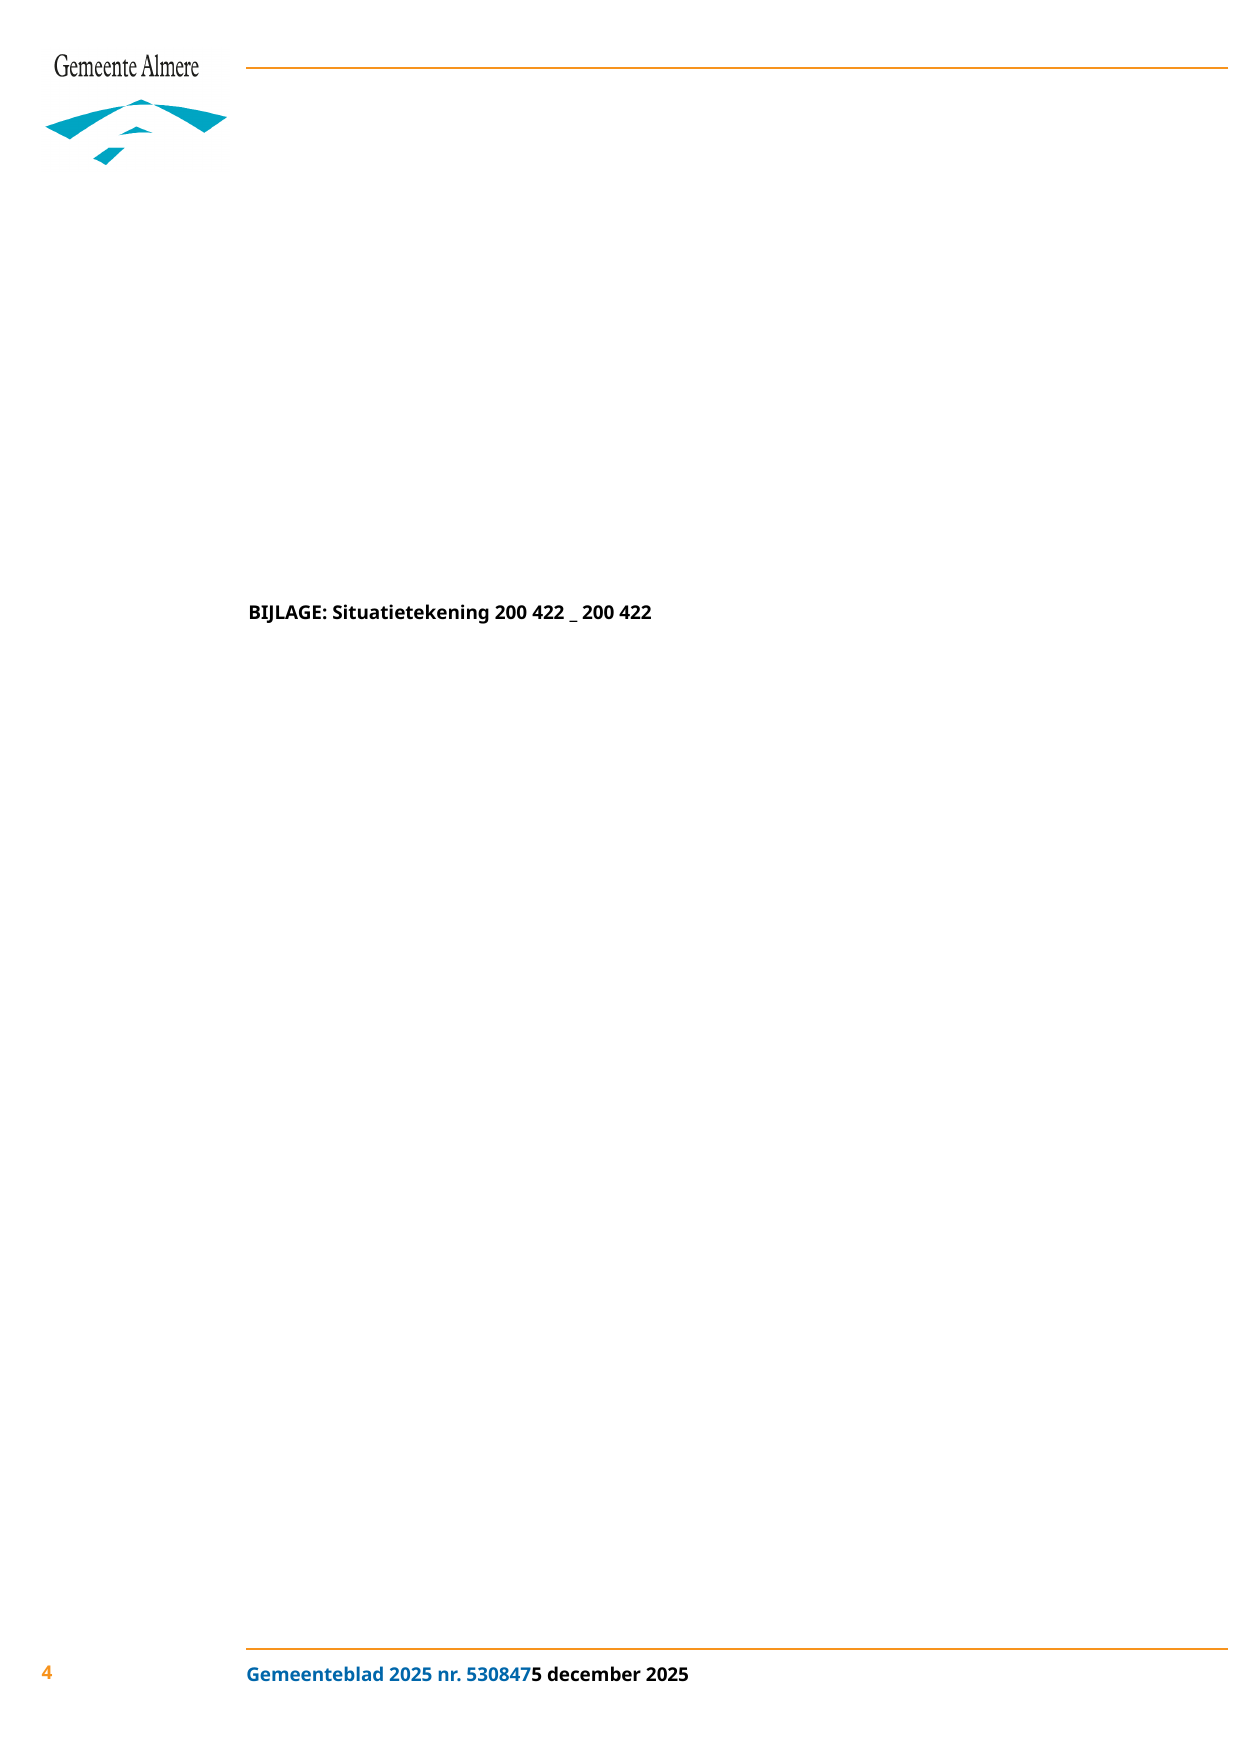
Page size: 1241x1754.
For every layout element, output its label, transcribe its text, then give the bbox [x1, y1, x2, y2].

text BIJLAGE: Situatietekening 200 422 _ 200 422 [248, 599, 1152, 625]
picture [41, 47, 231, 172]
